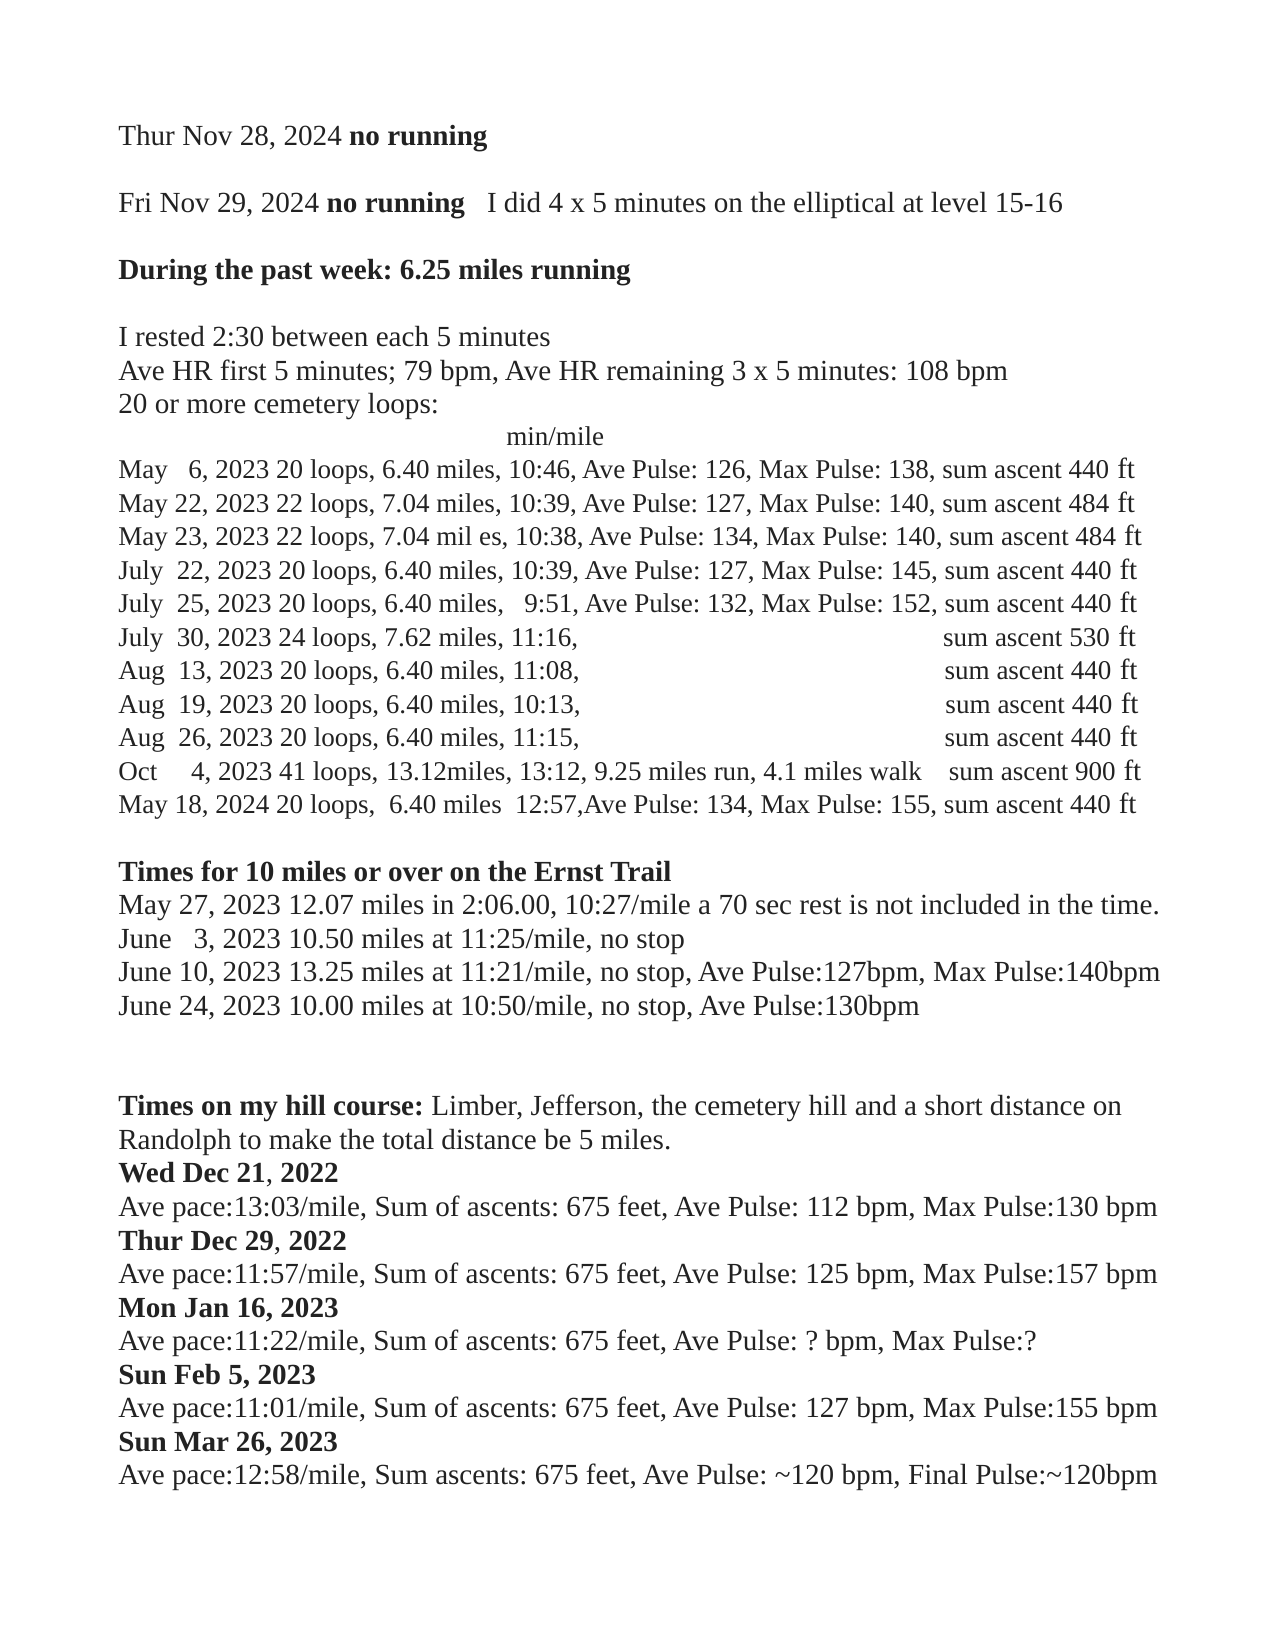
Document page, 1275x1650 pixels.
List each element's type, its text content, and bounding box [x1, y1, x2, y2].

text Ave pace:11:57/mile, Sum of ascents: 675 feet, Ave Pulse: 125 bpm, Max Pulse:157 bpm [118, 1256, 1161, 1290]
text Wed Dec 21, 2022 [118, 1156, 1161, 1189]
text min/mile [118, 420, 1161, 451]
text May 6, 2023 20 loops, 6.40 miles, 10:46, Ave Pulse: 126, Max Pulse: 138, sum ascent 440 ft [118, 451, 1161, 485]
text 20 or more cemetery loops: [118, 386, 1161, 420]
text May 22, 2023 22 loops, 7.04 miles, 10:39, Ave Pulse: 127, Max Pulse: 140, sum ascent 484 ft [118, 485, 1161, 518]
text Thur Dec 29, 2022 [118, 1223, 1161, 1256]
text Aug 26, 2023 20 loops, 6.40 miles, 11:15, sum ascent 440 ft [118, 719, 1161, 753]
text July 25, 2023 20 loops, 6.40 miles, 9:51, Ave Pulse: 132, Max Pulse: 152, sum ascent 440 ft [118, 585, 1161, 619]
text June 3, 2023 10.50 miles at 11:25/mile, no stop [118, 921, 1161, 954]
text Times for 10 miles or over on the Ernst Trail [118, 854, 1161, 887]
text I rested 2:30 between each 5 minutes [118, 319, 1161, 353]
text Ave pace:11:22/mile, Sum of ascents: 675 feet, Ave Pulse: ? bpm, Max Pulse:? [118, 1323, 1161, 1357]
text Times on my hill course: Limber, Jefferson, the cemetery hill and a short distance on Randolph to make the total distance be 5 miles. [118, 1088, 1161, 1156]
text Sun Feb 5, 2023 [118, 1357, 1161, 1390]
text Thur Nov 28, 2024 no running [118, 118, 1161, 152]
text Mon Jan 16, 2023 [118, 1290, 1161, 1323]
text Aug 19, 2023 20 loops, 6.40 miles, 10:13, sum ascent 440 ft [118, 686, 1161, 719]
text Aug 13, 2023 20 loops, 6.40 miles, 11:08, sum ascent 440 ft [118, 652, 1161, 686]
text June 24, 2023 10.00 miles at 10:50/mile, no stop, Ave Pulse:130bpm [118, 988, 1161, 1021]
text Ave pace:13:03/mile, Sum of ascents: 675 feet, Ave Pulse: 112 bpm, Max Pulse:130 bpm [118, 1189, 1161, 1223]
text July 22, 2023 20 loops, 6.40 miles, 10:39, Ave Pulse: 127, Max Pulse: 145, sum ascent 440 ft [118, 552, 1161, 585]
text May 27, 2023 12.07 miles in 2:06.00, 10:27/mile a 70 sec rest is not included in the time. [118, 887, 1161, 921]
text Ave HR first 5 minutes; 79 bpm, Ave HR remaining 3 x 5 minutes: 108 bpm [118, 353, 1161, 386]
text Oct 4, 2023 41 loops, 13.12miles, 13:12, 9.25 miles run, 4.1 miles walk sum ascent 900 ft [118, 753, 1161, 787]
text May 23, 2023 22 loops, 7.04 mil es, 10:38, Ave Pulse: 134, Max Pulse: 140, sum ascent 484 ft [118, 518, 1161, 552]
text During the past week: 6.25 miles running [118, 252, 1161, 286]
text Fri Nov 29, 2024 no running I did 4 x 5 minutes on the elliptical at level 15-16 [118, 185, 1161, 219]
text Sun Mar 26, 2023 [118, 1424, 1161, 1457]
text July 30, 2023 24 loops, 7.62 miles, 11:16, sum ascent 530 ft [118, 619, 1161, 652]
text June 10, 2023 13.25 miles at 11:21/mile, no stop, Ave Pulse:127bpm, Max Pulse:140bpm [118, 954, 1161, 988]
text Ave pace:11:01/mile, Sum of ascents: 675 feet, Ave Pulse: 127 bpm, Max Pulse:155 bpm [118, 1390, 1161, 1424]
text May 18, 2024 20 loops, 6.40 miles 12:57,Ave Pulse: 134, Max Pulse: 155, sum ascent 440 ft [118, 787, 1161, 820]
text Ave pace:12:58/mile, Sum ascents: 675 feet, Ave Pulse: ~120 bpm, Final Pulse:~120bpm [118, 1457, 1161, 1491]
